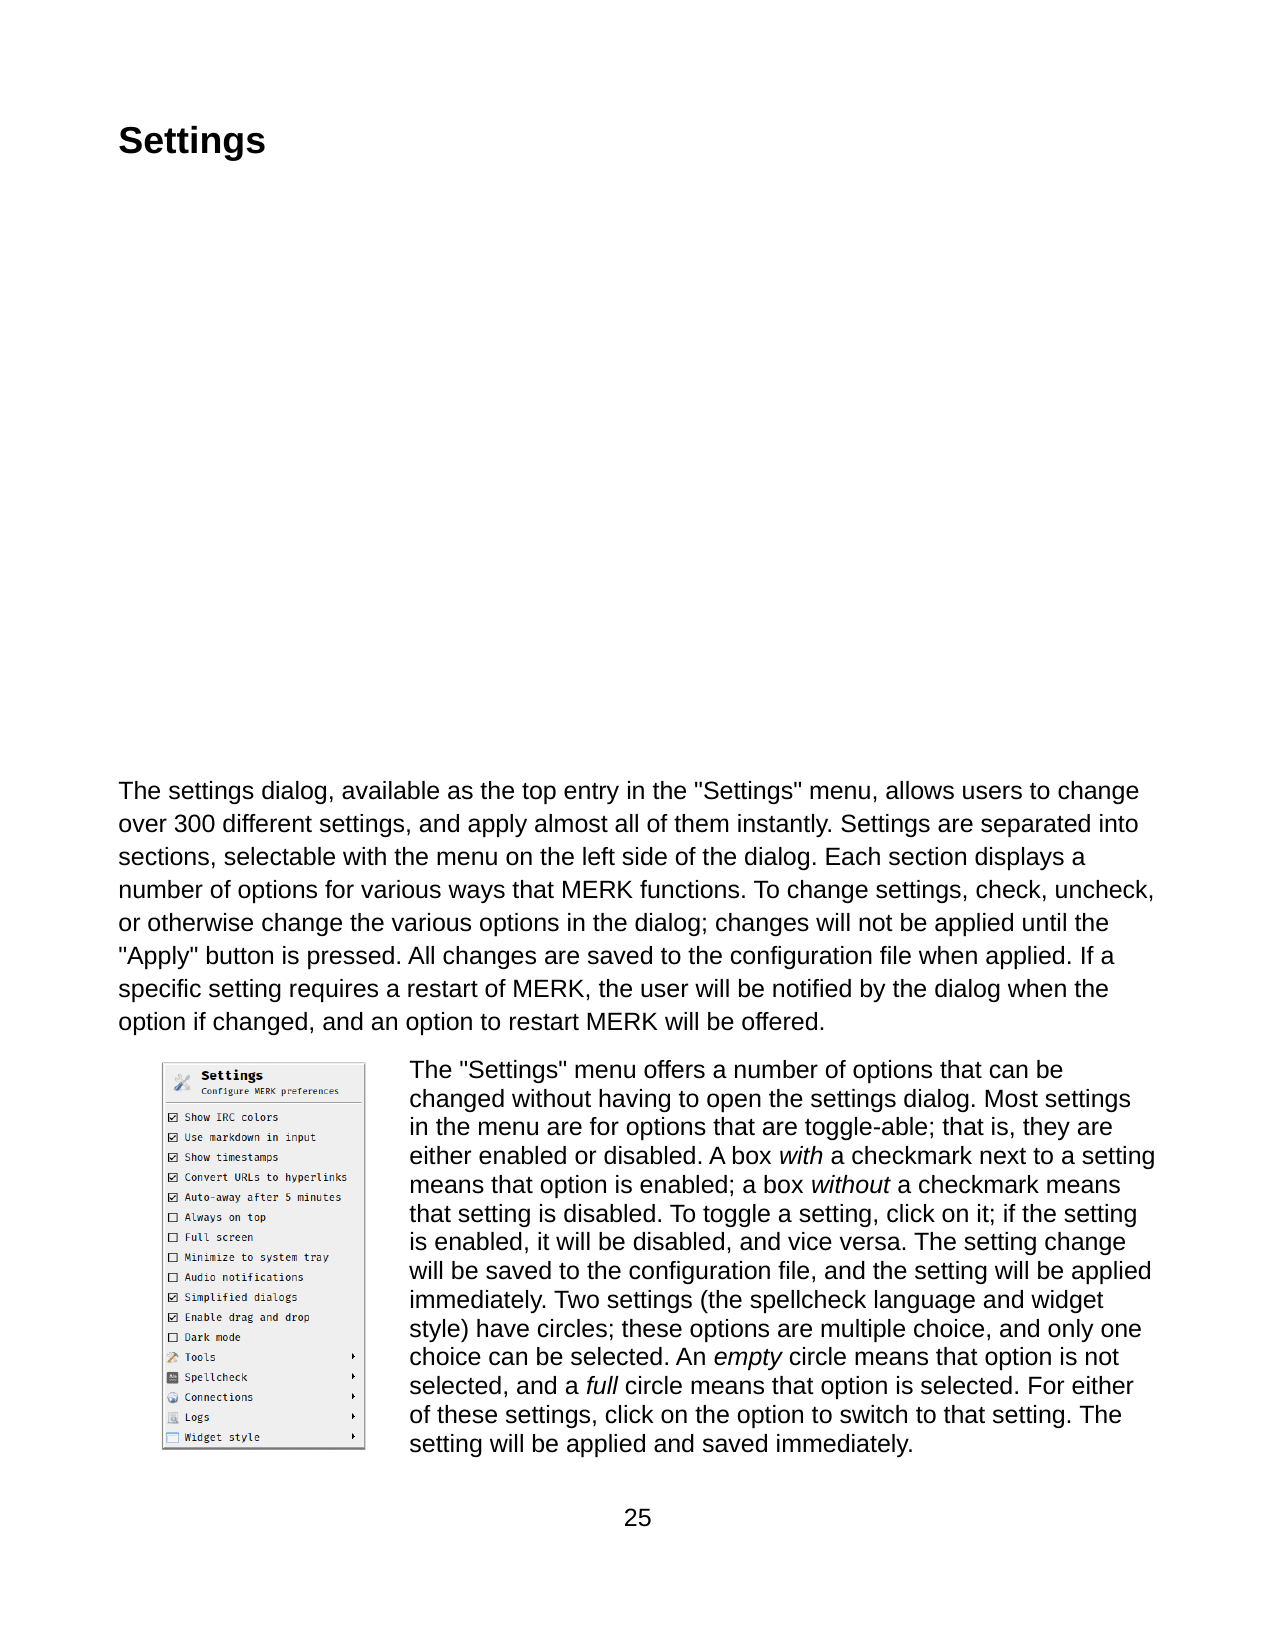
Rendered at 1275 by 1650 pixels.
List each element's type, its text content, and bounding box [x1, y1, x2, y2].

table_header [118, 1055, 409, 1457]
text The settings dialog, available as the top entry in the "Settings" menu, allows users to change over 300 different settings, and apply almost all of them instantly. Settings are separated into sections, selectable with the menu on the left side of the dialog. Each section displays a number of options for various ways that MERK functions. To change settings, check, uncheck, or otherwise change the various options in the dialog; changes will not be applied until the "Apply" button is pressed. All changes are saved to the configuration file when applied. If a specific setting requires a restart of MERK, the user will be notified by the dialog when the option if changed, and an option to restart MERK will be offered. [118, 776, 1157, 1036]
subtitle Settings [118, 118, 1157, 161]
table_header The "Settings" menu offers a number of options that can be changed without having to open the settings dialog. Most settings in the menu are for options that are toggle-able; that is, they are either enabled or disabled. A box with a checkmark next to a setting means that option is enabled; a box without a checkmark means that setting is disabled. To toggle a setting, click on it; if the setting is enabled, it will be disabled, and vice versa. The setting change will be saved to the configuration file, and the setting will be applied immediately. Two settings (the spellcheck language and widget style) have circles; these options are multiple choice, and only one choice can be selected. An empty circle means that option is not selected, and a full circle means that option is selected. For either of these settings, click on the option to switch to that setting. The setting will be applied and saved immediately. [409, 1055, 1157, 1457]
picture [161, 1062, 366, 1450]
